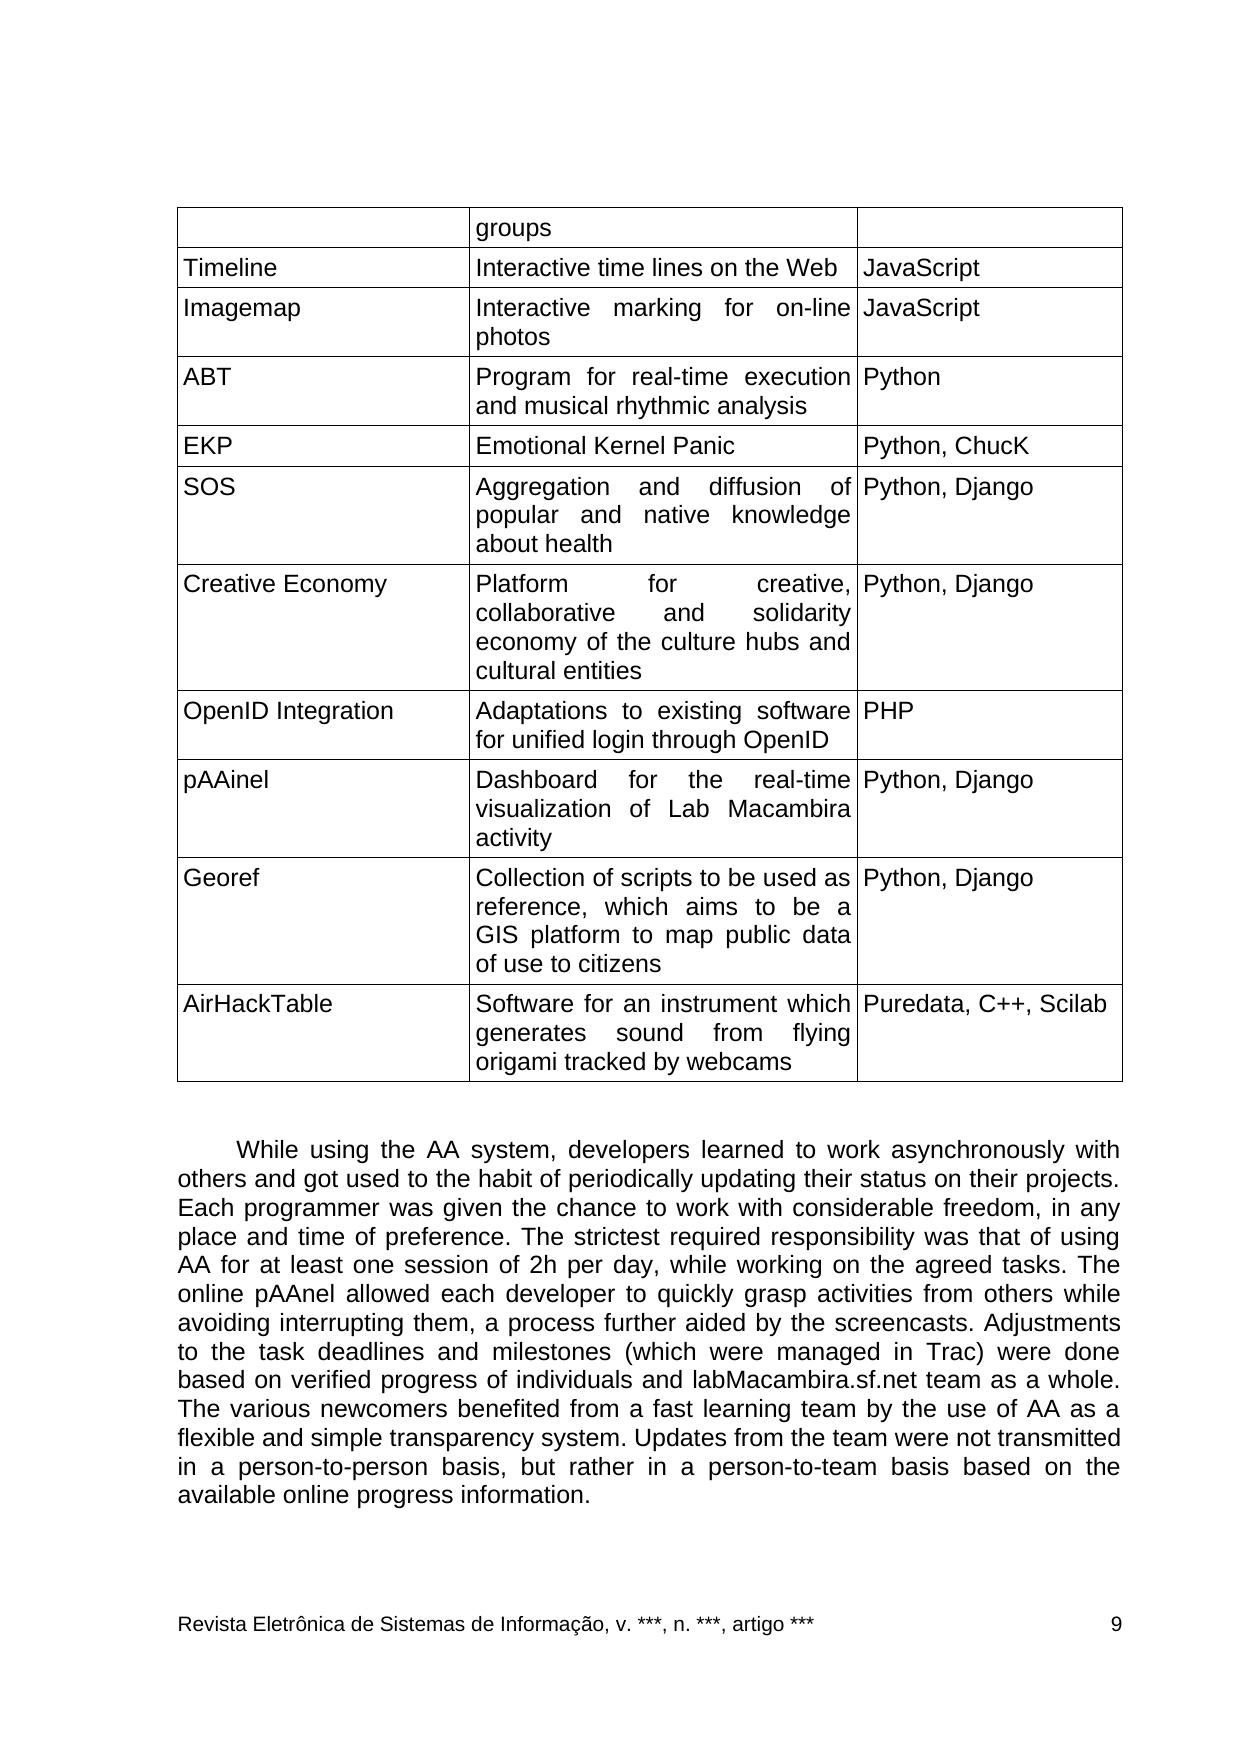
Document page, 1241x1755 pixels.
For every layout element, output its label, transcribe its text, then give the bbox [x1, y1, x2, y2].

table_cell [858, 208, 1122, 247]
table_cell Georef [178, 858, 469, 983]
table_cell groups [470, 208, 857, 247]
table_cell Creative Economy [178, 565, 469, 690]
table_cell Timeline [178, 248, 469, 287]
table_cell OpenID Integration [178, 691, 469, 759]
table_cell Program for real-time execution and musical rhythmic analysis [470, 357, 857, 425]
table_cell Dashboard for the real-time visualization of Lab Macambira activity [470, 760, 857, 857]
table_cell Python [858, 357, 1122, 425]
table_cell [178, 208, 469, 247]
table_cell Python, Django [858, 565, 1122, 690]
table_cell JavaScript [858, 248, 1122, 287]
table_cell Python, Django [858, 467, 1122, 563]
table_cell AirHackTable [178, 985, 469, 1081]
table_cell Puredata, C++, Scilab [858, 985, 1122, 1081]
table_cell SOS [178, 467, 469, 563]
table_cell Aggregation and diffusion of popular and native knowledge about health [470, 467, 857, 563]
table_cell Interactive time lines on the Web [470, 248, 857, 287]
table_cell JavaScript [858, 288, 1122, 356]
table_cell Imagemap [178, 288, 469, 356]
table_cell Python, ChucK [858, 426, 1122, 466]
table_cell Platform for creative, collaborative and solidarity economy of the culture hubs and cultural entities [470, 565, 857, 690]
table_cell Python, Django [858, 760, 1122, 857]
table_cell Python, Django [858, 858, 1122, 983]
table_cell Software for an instrument which generates sound from flying origami tracked by webcams [470, 985, 857, 1081]
table_cell Emotional Kernel Panic [470, 426, 857, 466]
table_cell Interactive marking for on-line photos [470, 288, 857, 356]
table_cell ABT [178, 357, 469, 425]
text While using the AA system, developers learned to work asynchronously with others and got used to the habit of periodically updating their status on their projects. Each programmer was given the chance to work with considerable freedom, in any place and time of preference. The strictest required responsibility was that of using AA for at least one session of 2h per day, while working on the agreed tasks. The online pAAnel allowed each developer to quickly grasp activities from others while avoiding interrupting them, a process further aided by the screencasts. Adjustments to the task deadlines and milestones (which were managed in Trac) were done based on verified progress of individuals and labMacambira.sf.net team as a whole. The various newcomers benefited from a fast learning team by the use of AA as a flexible and simple transparency system. Updates from the team were not transmitted in a person-to-person basis, but rather in a person-to-team basis based on the available online progress information. [177, 1135, 1122, 1509]
table_cell Collection of scripts to be used as reference, which aims to be a GIS platform to map public data of use to citizens [470, 858, 857, 983]
table_cell EKP [178, 426, 469, 466]
table_cell pAAinel [178, 760, 469, 857]
table_cell PHP [858, 691, 1122, 759]
table_cell Adaptations to existing software for unified login through OpenID [470, 691, 857, 759]
